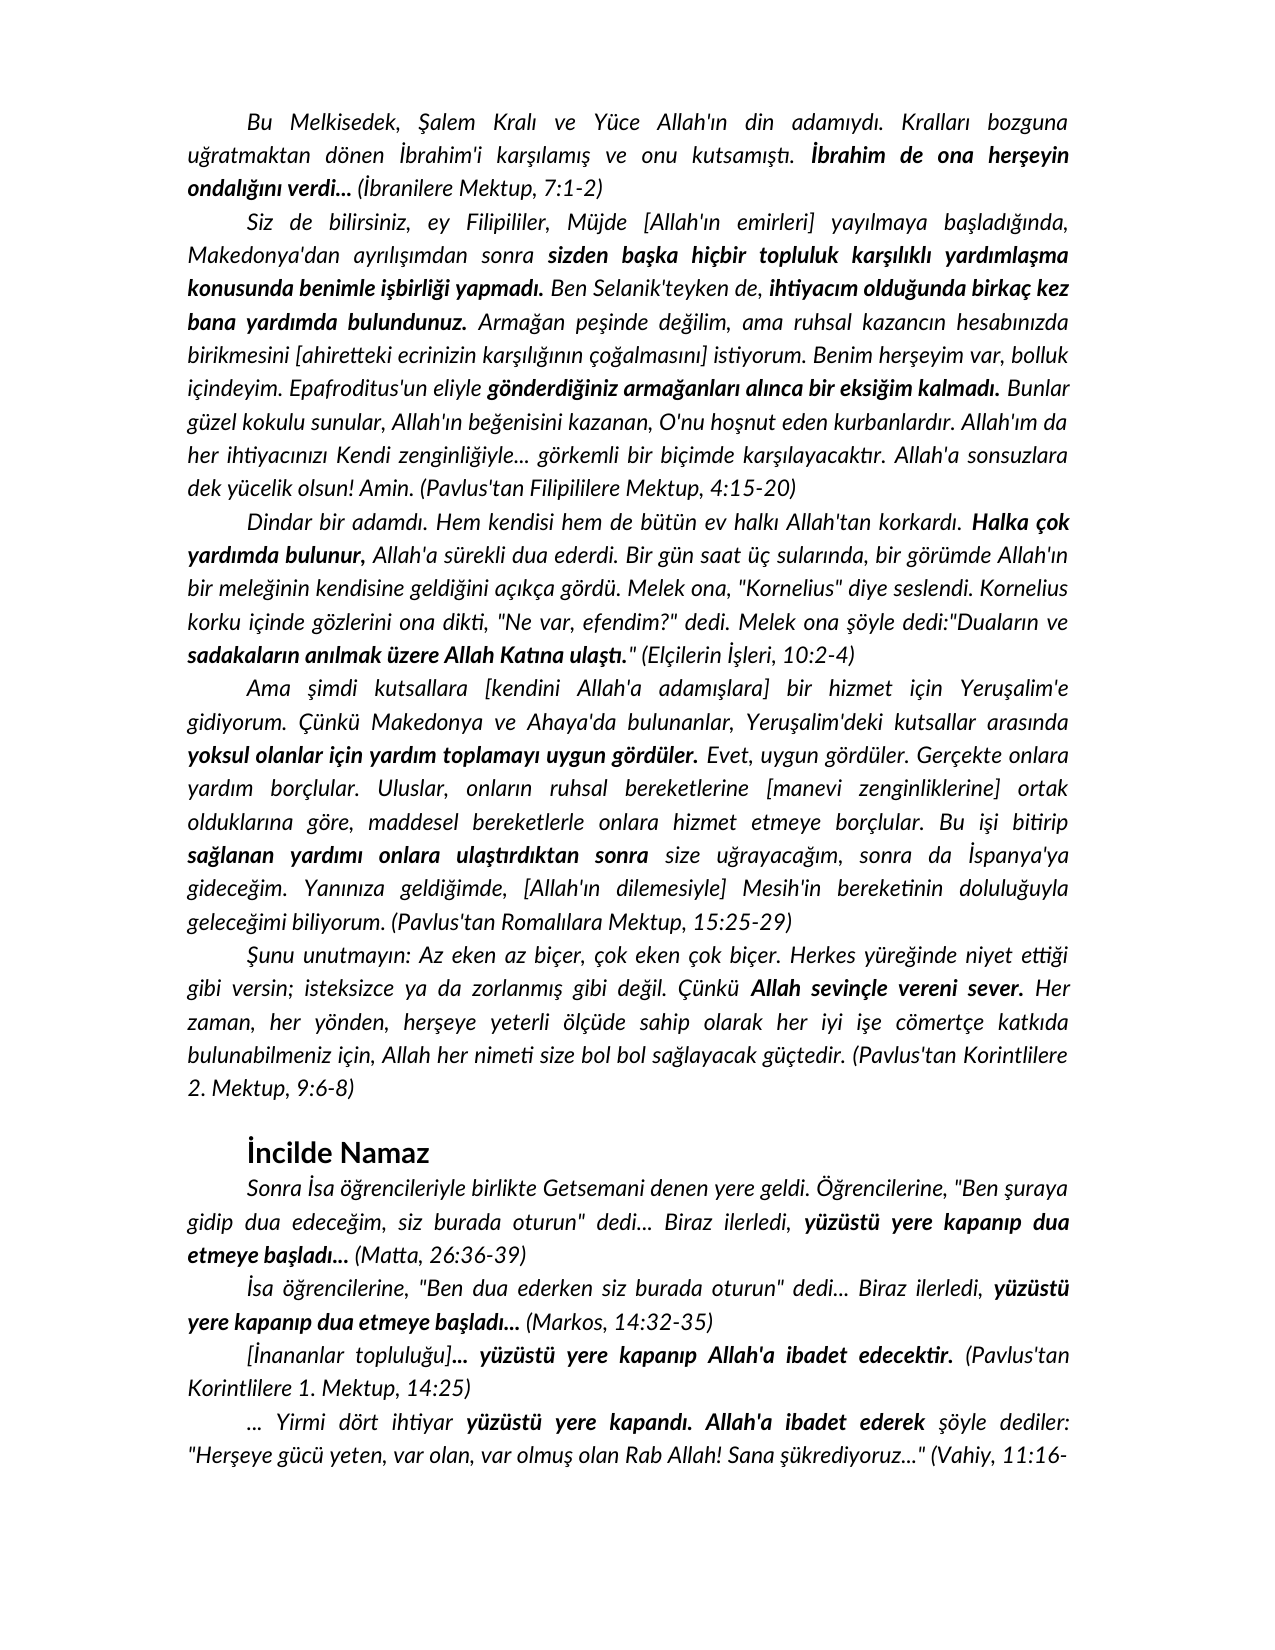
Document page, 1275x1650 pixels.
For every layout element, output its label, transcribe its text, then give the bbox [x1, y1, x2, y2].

text Dindar bir adamdı. Hem kendisi hem de bütün ev halkı Allah'tan korkardı. Halka çok yardımda bulunur, Allah'a sürekli dua ederdi. Bir gün saat üç sularında, bir görümde Allah'ın bir meleğinin kendisine geldiğini açıkça gördü. Melek ona, "Kornelius" diye seslendi. Kornelius korku içinde gözlerini ona dikti, "Ne var, efendim?" dedi. Melek ona şöyle dedi:"Duaların ve sadakaların anılmak üzere Allah Katına ulaştı." (Elçilerin İşleri, 10:2-4) [187, 503, 1070, 670]
text Sonra İsa öğrencileriyle birlikte Getsemani denen yere geldi. Öğrencilerine, "Ben şuraya gidip dua edeceğim, siz burada oturun" dedi... Biraz ilerledi, yüzüstü yere kapanıp dua etmeye başladı... (Matta, 26:36-39) [187, 1170, 1070, 1270]
text İsa öğrencilerine, "Ben dua ederken siz burada oturun" dedi... Biraz ilerledi, yüzüstü yere kapanıp dua etmeye başladı... (Markos, 14:32-35) [187, 1270, 1070, 1337]
text Bu Melkisedek, Şalem Kralı ve Yüce Allah'ın din adamıydı. Kralları bozguna uğratmaktan dönen İbrahim'i karşılamış ve onu kutsamıştı. İbrahim de ona herşeyin ondalığını verdi... (İbranilere Mektup, 7:1-2) [187, 103, 1070, 203]
text [İnananlar topluluğu]... yüzüstü yere kapanıp Allah'a ibadet edecektir. (Pavlus'tan Korintlilere 1. Mektup, 14:25) [187, 1337, 1070, 1403]
text İncilde Namaz [187, 1137, 1070, 1170]
text Siz de bilirsiniz, ey Filipililer, Müjde [Allah'ın emirleri] yayılmaya başladığında, Makedonya'dan ayrılışımdan sonra sizden başka hiçbir topluluk karşılıklı yardımlaşma konusunda benimle işbirliği yapmadı. Ben Selanik'teyken de, ihtiyacım olduğunda birkaç kez bana yardımda bulundunuz. Armağan peşinde değilim, ama ruhsal kazancın hesabınızda birikmesini [ahiretteki ecrinizin karşılığının çoğalmasını] istiyorum. Benim herşeyim var, bolluk içindeyim. Epafroditus'un eliyle gönderdiğiniz armağanları alınca bir eksiğim kalmadı. Bunlar güzel kokulu sunular, Allah'ın beğenisini kazanan, O'nu hoşnut eden kurbanlardır. Allah'ım da her ihtiyacınızı Kendi zenginliğiyle... görkemli bir biçimde karşılayacaktır. Allah'a sonsuzlara dek yücelik olsun! Amin. (Pavlus'tan Filipililere Mektup, 4:15-20) [187, 203, 1070, 503]
text Ama şimdi kutsallara [kendini Allah'a adamışlara] bir hizmet için Yeruşalim'e gidiyorum. Çünkü Makedonya ve Ahaya'da bulunanlar, Yeruşalim'deki kutsallar arasında yoksul olanlar için yardım toplamayı uygun gördüler. Evet, uygun gördüler. Gerçekte onlara yardım borçlular. Uluslar, onların ruhsal bereketlerine [manevi zenginliklerine] ortak olduklarına göre, maddesel bereketlerle onlara hizmet etmeye borçlular. Bu işi bitirip sağlanan yardımı onlara ulaştırdıktan sonra size uğrayacağım, sonra da İspanya'ya gideceğim. Yanınıza geldiğimde, [Allah'ın dilemesiyle] Mesih'in bereketinin doluluğuyla geleceğimi biliyorum. (Pavlus'tan Romalılara Mektup, 15:25-29) [187, 670, 1070, 937]
text ... Yirmi dört ihtiyar yüzüstü yere kapandı. Allah'a ibadet ederek şöyle dediler: "Herşeye gücü yeten, var olan, var olmuş olan Rab Allah! Sana şükrediyoruz..." (Vahiy, 11:16- [187, 1403, 1070, 1470]
text Şunu unutmayın: Az eken az biçer, çok eken çok biçer. Herkes yüreğinde niyet ettiği gibi versin; isteksizce ya da zorlanmış gibi değil. Çünkü Allah sevinçle vereni sever. Her zaman, her yönden, herşeye yeterli ölçüde sahip olarak her iyi işe cömertçe katkıda bulunabilmeniz için, Allah her nimeti size bol bol sağlayacak güçtedir. (Pavlus'tan Korintlilere 2. Mektup, 9:6-8) [187, 937, 1070, 1103]
